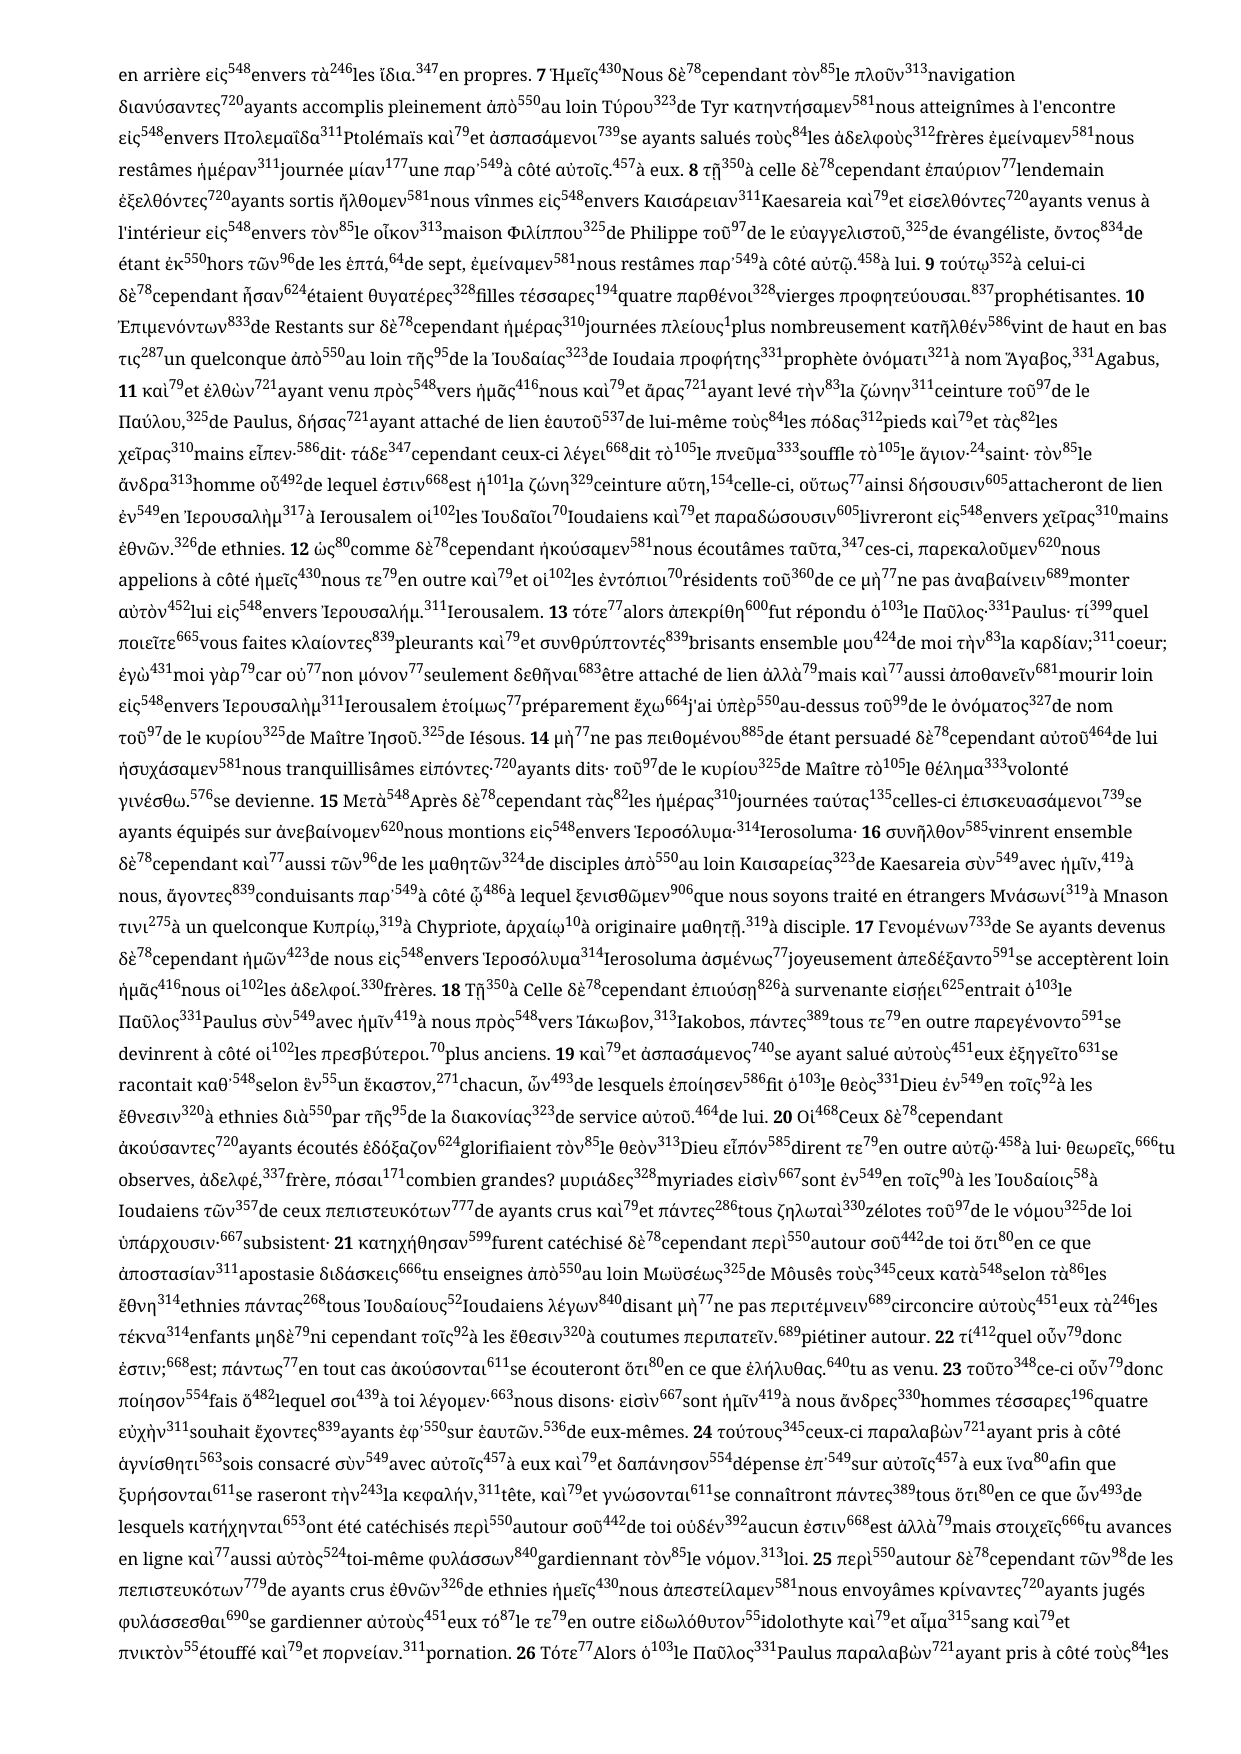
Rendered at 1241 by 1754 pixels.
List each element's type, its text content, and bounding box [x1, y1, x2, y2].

text 1 Ὡς80Comme δὲ78cependant ἐγένετο592se devint ἀναχθῆναι683être conduit de bas en haut ἡμᾶς416nous ἀποσπασθέντας743ayants étés tirés loin ἀπ᾽550au loin αὐτῶν,463de eux, εὐθυδρομήσαντες720ayants coursés droit ἤλθομεν581nous vînmes εἰς548envers τὴν83la Κῶ,311Kos, τῇ350à celle δὲ78cependant ἑξῆς77suivant εἰς548envers τὴν83la Ῥόδον311Rhodes κἀκεῖθεν77et de là εἰς548envers Πάταρα,314Patara, 2 καὶ79et εὑρόντες720ayants trouvés πλοῖον315navire διαπερῶν824traversant εἰς548envers Φοινίκην311Phénicie ἐπιβάντες720ayants surmontés ἀνήχθημεν.595nous fûmes conduit de bas en haut. 3 ἀναφάναντες720ayants apparus en lumière de bas en haut δὲ78cependant τὴν83la Κύπρον311Chypre καὶ79et καταλιπόντες720ayants laissés en contrebas αὐτὴν450elle εὐώνυμον51gauche ἐπλέομεν620nous naviguions εἰς548envers Συρίαν311Syrie καὶ79et κατήλθομεν581nous vînmes de haut en bas εἰς548envers Τύρον·311Tyr· ἐκεῖσε77là-bas γὰρ79car τὸ105le πλοῖον333navire ἦν625était ἀποφορτιζόμενον869se déchargeant τὸν85le γόμον.313chargement. 4 ἀνευρόντες720ayants trouvés de bas en haut δὲ78cependant τοὺς84les μαθητὰς312disciples ἐπεμείναμεν581nous restâmes sur αὐτοῦ77là-même ἡμέρας310journées ἑπτά,176sept, οἵτινες497lesquels des quelconques τῷ91à le Παύλῳ319à Paulus ἔλεγον624disaient διὰ550par τοῦ99de le πνεύματος327de souffle μὴ77ne pas ἐπιβαίνειν689surmonter εἰς548envers Ἱεροσόλυμα.314Ierosoluma. 5 ὅτε80lorsque δὲ78cependant ἐγένετο592se devint ἡμᾶς416nous ἐξαρτίσαι681ajuster à l'excès τὰς82les ἡμέρας,310journées, ἐξελθόντες720ayants sortis ἐπορευόμεθα626nous nous allions προπεμπόντων833de mandants en avant ἡμᾶς416nous πάντων383de tous σὺν549avec γυναιξὶν316à femmes καὶ79et τέκνοις320à enfants ἕως551jusqu'à ce que ἔξω552au-dehors τῆς95de la πόλεως,323de cité, καὶ79et θέντες720ayants posés τὰ86les γόνατα314genoux ἐπὶ548sur τὸν85le αἰγιαλὸν313rivage προσευξάμενοι739se ayants priés 6 ἀπησπασάμεθα587nous nous saluâmes au loin ἀλλήλους501les uns les autres καὶ79et ἀνέβημεν581nous montâmes εἰς548envers τὸ87le πλοῖον,315navire, ἐκεῖνοι363ceux-là δὲ78cependant ὑπέστρεψαν585retournèrent en arrière εἰς548envers τὰ246les ἴδια.347en propres. 7 Ἡμεῖς430Nous δὲ78cependant τὸν85le πλοῦν313navigation διανύσαντες720ayants accomplis pleinement ἀπὸ550au loin Τύρου323de Tyr κατηντήσαμεν581nous atteignîmes à l'encontre εἰς548envers Πτολεμαΐδα311Ptolémaïs καὶ79et ἀσπασάμενοι739se ayants salués τοὺς84les ἀδελφοὺς312frères ἐμείναμεν581nous restâmes ἡμέραν311journée μίαν177une παρ᾽549à côté αὐτοῖς.457à eux. 8 τῇ350à celle δὲ78cependant ἐπαύριον77lendemain ἐξελθόντες720ayants sortis ἤλθομεν581nous vînmes εἰς548envers Καισάρειαν311Kaesareia καὶ79et εἰσελθόντες720ayants venus à l'intérieur εἰς548envers τὸν85le οἶκον313maison Φιλίππου325de Philippe τοῦ97de le εὐαγγελιστοῦ,325de évangéliste, ὄντος834de étant ἐκ550hors τῶν96de les ἑπτά,64de sept, ἐμείναμεν581nous restâmes παρ᾽549à côté αὐτῷ.458à lui. 9 τούτῳ352à celui-ci δὲ78cependant ἦσαν624étaient θυγατέρες328filles τέσσαρες194quatre παρθένοι328vierges προφητεύουσαι.837prophétisantes. 10 Ἐπιμενόντων833de Restants sur δὲ78cependant ἡμέρας310journées πλείους1plus nombreusement κατῆλθέν586vint de haut en bas τις287un quelconque ἀπὸ550au loin τῆς95de la Ἰουδαίας323de Ioudaia προφήτης331prophète ὀνόματι321à nom Ἅγαβος,331Agabus, 11 καὶ79et ἐλθὼν721ayant venu πρὸς548vers ἡμᾶς416nous καὶ79et ἄρας721ayant levé τὴν83la ζώνην311ceinture τοῦ97de le Παύλου,325de Paulus, δήσας721ayant attaché de lien ἑαυτοῦ537de lui-même τοὺς84les πόδας312pieds καὶ79et τὰς82les χεῖρας310mains εἶπεν·586dit· τάδε347cependant ceux-ci λέγει668dit τὸ105le πνεῦμα333souffle τὸ105le ἅγιον·24saint· τὸν85le ἄνδρα313homme οὗ492de lequel ἐστιν668est ἡ101la ζώνη329ceinture αὕτη,154celle-ci, οὕτως77ainsi δήσουσιν605attacheront de lien ἐν549en Ἰερουσαλὴμ317à Ierousalem οἱ102les Ἰουδαῖοι70Ioudaiens καὶ79et παραδώσουσιν605livreront εἰς548envers χεῖρας310mains ἐθνῶν.326de ethnies. 12 ὡς80comme δὲ78cependant ἠκούσαμεν581nous écoutâmes ταῦτα,347ces-ci, παρεκαλοῦμεν620nous appelions à côté ἡμεῖς430nous τε79en outre καὶ79et οἱ102les ἐντόπιοι70résidents τοῦ360de ce μὴ77ne pas ἀναβαίνειν689monter αὐτὸν452lui εἰς548envers Ἰερουσαλήμ.311Ierousalem. 13 τότε77alors ἀπεκρίθη600fut répondu ὁ103le Παῦλος·331Paulus· τί399quel ποιεῖτε665vous faites κλαίοντες839pleurants καὶ79et συνθρύπτοντές839brisants ensemble μου424de moi τὴν83la καρδίαν;311coeur; ἐγὼ431moi γὰρ79car οὐ77non μόνον77seulement δεθῆναι683être attaché de lien ἀλλὰ79mais καὶ77aussi ἀποθανεῖν681mourir loin εἰς548envers Ἰερουσαλὴμ311Ierousalem ἑτοίμως77préparement ἔχω664j'ai ὑπὲρ550au-dessus τοῦ99de le ὀνόματος327de nom τοῦ97de le κυρίου325de Maître Ἰησοῦ.325de Iésous. 14 μὴ77ne pas πειθομένου885de étant persuadé δὲ78cependant αὐτοῦ464de lui ἡσυχάσαμεν581nous tranquillisâmes εἰπόντες·720ayants dits· τοῦ97de le κυρίου325de Maître τὸ105le θέλημα333volonté γινέσθω.576se devienne. 15 Μετὰ548Après δὲ78cependant τὰς82les ἡμέρας310journées ταύτας135celles-ci ἐπισκευασάμενοι739se ayants équipés sur ἀνεβαίνομεν620nous montions εἰς548envers Ἱεροσόλυμα·314Ierosoluma· 16 συνῆλθον585vinrent ensemble δὲ78cependant καὶ77aussi τῶν96de les μαθητῶν324de disciples ἀπὸ550au loin Καισαρείας323de Kaesareia σὺν549avec ἡμῖν,419à nous, ἄγοντες839conduisants παρ᾽549à côté ᾧ486à lequel ξενισθῶμεν906que nous soyons traité en étrangers Μνάσωνί319à Mnason τινι275à un quelconque Κυπρίῳ,319à Chypriote, ἀρχαίῳ10à originaire μαθητῇ.319à disciple. 17 Γενομένων733de Se ayants devenus δὲ78cependant ἡμῶν423de nous εἰς548envers Ἱεροσόλυμα314Ierosoluma ἀσμένως77joyeusement ἀπεδέξαντο591se acceptèrent loin ἡμᾶς416nous οἱ102les ἀδελφοί.330frères. 18 Τῇ350à Celle δὲ78cependant ἐπιούσῃ826à survenante εἰσῄει625entrait ὁ103le Παῦλος331Paulus σὺν549avec ἡμῖν419à nous πρὸς548vers Ἰάκωβον,313Iakobos, πάντες389tous τε79en outre παρεγένοντο591se devinrent à côté οἱ102les πρεσβύτεροι.70plus anciens. 19 καὶ79et ἀσπασάμενος740se ayant salué αὐτοὺς451eux ἐξηγεῖτο631se racontait καθ᾽548selon ἓν55un ἕκαστον,271chacun, ὧν493de lesquels ἐποίησεν586fit ὁ103le θεὸς331Dieu ἐν549en τοῖς92à les ἔθνεσιν320à ethnies διὰ550par τῆς95de la διακονίας323de service αὐτοῦ.464de lui. 20 Οἱ468Ceux δὲ78cependant ἀκούσαντες720ayants écoutés ἐδόξαζον624glorifiaient τὸν85le θεὸν313Dieu εἶπόν585dirent τε79en outre αὐτῷ·458à lui· θεωρεῖς,666tu observes, ἀδελφέ,337frère, πόσαι171combien grandes? μυριάδες328myriades εἰσὶν667sont ἐν549en τοῖς90à les Ἰουδαίοις58à Ioudaiens τῶν357de ceux πεπιστευκότων777de ayants crus καὶ79et πάντες286tous ζηλωταὶ330zélotes τοῦ97de le νόμου325de loi ὑπάρχουσιν·667subsistent· 21 κατηχήθησαν599furent catéchisé δὲ78cependant περὶ550autour σοῦ442de toi ὅτι80en ce que ἀποστασίαν311apostasie διδάσκεις666tu enseignes ἀπὸ550au loin Μωϋσέως325de Môusês τοὺς345ceux κατὰ548selon τὰ86les ἔθνη314ethnies πάντας268tous Ἰουδαίους52Ioudaiens λέγων840disant μὴ77ne pas περιτέμνειν689circoncire αὐτοὺς451eux τὰ246les τέκνα314enfants μηδὲ79ni cependant τοῖς92à les ἔθεσιν320à coutumes περιπατεῖν.689piétiner autour. 22 τί412quel οὖν79donc ἐστιν;668est; πάντως77en tout cas ἀκούσονται611se écouteront ὅτι80en ce que ἐλήλυθας.640tu as venu. 23 τοῦτο348ce-ci οὖν79donc ποίησον554fais ὅ482lequel σοι439à toi λέγομεν·663nous disons· εἰσὶν667sont ἡμῖν419à nous ἄνδρες330hommes τέσσαρες196quatre εὐχὴν311souhait ἔχοντες839ayants ἐφ᾽550sur ἑαυτῶν.536de eux-mêmes. 24 τούτους345ceux-ci παραλαβὼν721ayant pris à côté ἁγνίσθητι563sois consacré σὺν549avec αὐτοῖς457à eux καὶ79et δαπάνησον554dépense ἐπ᾽549sur αὐτοῖς457à eux ἵνα80afin que ξυρήσονται611se raseront τὴν243la κεφαλήν,311tête, καὶ79et γνώσονται611se connaîtront πάντες389tous ὅτι80en ce que ὧν493de lesquels κατήχηνται653ont été catéchisés περὶ550autour σοῦ442de toi οὐδέν392aucun ἐστιν668est ἀλλὰ79mais στοιχεῖς666tu avances en ligne καὶ77aussi αὐτὸς524toi-même φυλάσσων840gardiennant τὸν85le νόμον.313loi. 25 περὶ550autour δὲ78cependant τῶν98de les πεπιστευκότων779de ayants crus ἐθνῶν326de ethnies ἡμεῖς430nous ἀπεστείλαμεν581nous envoyâmes κρίναντες720ayants jugés φυλάσσεσθαι690se gardienner αὐτοὺς451eux τό87le τε79en outre εἰδωλόθυτον55idolothyte καὶ79et αἷμα315sang καὶ79et πνικτὸν55étouffé καὶ79et πορνείαν.311pornation. 26 Τότε77Alors ὁ103le Παῦλος331Paulus παραλαβὼν721ayant pris à côté τοὺς84les ἄνδρας312hommes τῇ89à la ἐχομένῃ853à se ayante ἡμέρᾳ317à journée σὺν549avec αὐτοῖς457à eux ἁγνισθείς,760ayant été consacré, εἰσῄει625entrait εἰς548envers τὸ87le ἱερὸν315sanctuaire διαγγέλλων840annonçant à travers τὴν83la ἐκπλήρωσιν311plénitude à l'excès τῶν94de les ἡμερῶν322de journées τοῦ97de le ἁγνισμοῦ325de consécration d'acte ἕως80jusqu'à ce que οὗ494de lequel προσηνέχθη600fut apporté ὑπὲρ550au-dessus ἑνὸς65de un ἑκάστου281de chacun αὐτῶν463de eux ἡ101la προσφορά.329offrande. 27 Ὡς80Comme δὲ78cependant ἔμελλον624imminaient αἱ100les ἑπτὰ194sept ἡμέραι328journées συντελεῖσθαι,692être achevé ensemble, οἱ102les ἀπὸ550au loin τῆς95de la Ἀσίας323de Asie Ἰουδαῖοι70Ioudaiens θεασάμενοι739se ayants contemplés αὐτὸν452lui ἐν549en τῷ93à le ἱερῷ321à sanctuaire συνέχεον624versaient ensemble dans la confusion πάντα269tout τὸν85le ὄχλον313foule καὶ79et ἐπέβαλον585surjetèrent ἐπ᾽548sur αὐτὸν452lui τὰς242les χεῖρας310mains 28 κράζοντες·839croassants· ἄνδρες336hommes Ἰσραηλῖται,336Israélites, βοηθεῖτε·569aidez· οὗτός364celui-ci ἐστιν668est ὁ103le ἄνθρωπος331être humain ὁ498celui κατὰ550contre τοῦ97de le λαοῦ325de peuple καὶ79et τοῦ97de le νόμου325de loi καὶ79et τοῦ97de le τόπου325de lieu τούτου150de celui-ci πάντας372tous πανταχῇ77partout διδάσκων,840enseignant, ἔτι77encore τε79en outre καὶ77aussi Ἕλληνας312Hellèns εἰσήγαγεν586conduisit à l'intérieur εἰς548envers τὸ87le ἱερὸν315sanctuaire καὶ79et κεκοίνωκεν642a rendu commun τὸν85le ἅγιον4saint τόπον313lieu τοῦτον.138celui-ci. 29 ἦσαν624étaient γὰρ79car προεωρακότες782ayants vus en avant Τρόφιμον313Trophimos τὸν85le Ἐφέσιον4Éphésien ἐν549en τῇ89à la πόλει317à cité σὺν549avec αὐτῷ,458à lui, ὃν480lequel ἐνόμιζον624faisaient loi ὅτι80en ce que εἰς548envers τὸ87le ἱερὸν315sanctuaire εἰσήγαγεν586conduisit à l'intérieur ὁ103le Παῦλος.331Paulus. 30 ἐκινήθη600fut bougé τε79en outre ἡ101la πόλις329cité ὅλη285toute entière καὶ79et ἐγένετο592se devint συνδρομὴ329course ensemble τοῦ97de le λαοῦ,325de peuple, καὶ79et ἐπιλαβόμενοι739se ayants emparés τοῦ97de le Παύλου325de Paulus εἷλκον624tiraient αὐτὸν452lui ἔξω552au-dehors τοῦ99de le ἱεροῦ327de sanctuaire καὶ79et εὐθέως77directement ἐκλείσθησαν599furent fermé à clef αἱ100les θύραι.328portes. 31 Ζητούντων833de Cherchants τε79en outre αὐτὸν452lui ἀποκτεῖναι681tuer catégoriquement ἀνέβη586monta φάσις329déclaration τῷ91à le χιλιάρχῳ319à chiliarque τῆς95de la σπείρης323de spirale ὅτι80en ce que ὅλη388toute entière συγχύννεται680est versé ensemble dans la confusion Ἰερουσαλήμ.329Ierousalem. 32 ὃς498lequel ἐξαυτῆς77immédiatement παραλαβὼν721ayant pris à côté στρατιώτας312soldats καὶ79et ἑκατοντάρχας312chefs de cent κατέδραμεν586courut de haut en bas ἐπ᾽548sur αὐτούς,451eux, οἱ363ceux δὲ78cependant ἰδόντες720ayants vus τὸν85le χιλίαρχον313chiliarque καὶ79et τοὺς84les στρατιώτας312soldats ἐπαύσαντο591se pausèrent τύπτοντες839tapants τὸν85le Παῦλον.313Paulus. 33 τότε77alors ἐγγίσας721ayant approché ὁ103le χιλίαρχος331chiliarque ἐπελάβετο592se empara αὐτοῦ464de lui καὶ79et ἐκέλευσεν586ordonna δεθῆναι683être attaché de lien ἁλύσεσιν316à chaînes δυσίν,182à deux, καὶ79et ἐπυνθάνετο631se enquérait τίς410quel εἴη700que soit καὶ79et τί399quel ἐστιν668est πεποιηκώς.783ayant fait. 34 ἄλλοι389autres δὲ78cependant ἄλλο375autre τι271un quelconque ἐπεφώνουν624sonnaient sur ἐν549en τῷ91à le ὄχλῳ.319à foule. μὴ77ne pas δυναμένου861de se pouvant δὲ78cependant αὐτοῦ464de lui γνῶναι681connaître τὸ87le ἀσφαλὲς55sécurisant διὰ548par le fait de τὸν85le θόρυβον313tumulte ἐκέλευσεν586ordonna ἄγεσθαι692être conduit αὐτὸν452lui εἰς548envers τὴν83la παρεμβολήν.311installation de côté. 35 ὅτε80lorsque δὲ78cependant ἐγένετο592se devint ἐπὶ548sur τοὺς84les ἀναβαθμούς,312degrés, συνέβη586arriva avec βαστάζεσθαι692être mis en charge αὐτὸν452lui ὑπὸ550sous τῶν96de les στρατιωτῶν324de soldats διὰ548par le fait de τὴν83la βίαν311violence τοῦ97de le ὄχλου,325de foule, 36 ἠκολούθει625suivait γὰρ79car τὸ105le πλῆθος333multitude τοῦ97de le λαοῦ325de peuple κράζοντες·839croassants· αἶρε570lève αὐτόν.452lui. 37 Μέλλων840Imminant τε79en outre εἰσάγεσθαι692être conduit à l'intérieur εἰς548envers τὴν83la παρεμβολὴν311installation de côté ὁ103le Παῦλος331Paulus λέγει668dit τῷ91à le χιλιάρχῳ·319à chiliarque· εἰ340si ἔξεστίν668est permis μοι420à moi εἰπεῖν681dire τι375un quelconque πρὸς548vers σέ;437toi; ὁ469celui δὲ78cependant ἔφη·625déclarait· Ἑλληνιστὶ77En Helléniste γινώσκεις;666tu connais; 38 οὐκ77non ἄρα77par conséquent σὺ448toi εἶ666tu es ὁ103le Αἰγύπτιος71Égyptien ὁ498celui πρὸ550d'avant τούτων147de celles-ci τῶν94de les ἡμερῶν322de journées ἀναστατώσας721ayant dérangé καὶ79et ἐξαγαγὼν721ayant conduit dehors εἰς548envers τὴν83la ἔρημον51déserte τοὺς84les τετρακισχιλίους178quatre mille ἄνδρας312hommes τῶν96de les σικαρίων;324de sicaires; 39 εἶπεν586dit δὲ78cependant ὁ103le Παῦλος·331Paulus· ἐγὼ431moi ἄνθρωπος331être humain μέν79certes εἰμι664je suis Ἰουδαῖος,22Ioudaien, Ταρσεὺς331De Tarse τῆς95de la Κιλικίας,323de Cilicie, οὐκ77non ἀσήμου14de insignifiante πόλεως323de cité πολίτης·331citoyen· δέομαι670je m'attache de lien δέ78cependant σου,442de toi, ἐπίτρεψόν554permets μοι420à moi λαλῆσαι681bavarder πρὸς548vers τὸν85le λαόν.313peuple. 40 ἐπιτρέψαντος716de ayant permis δὲ78cependant αὐτοῦ464de lui ὁ103le Παῦλος331Paulus ἑστὼς783ayant dressé ἐπὶ550sur τῶν96de les ἀναβαθμῶν324de degrés κατέσεισεν586secoua de haut en bas τῇ249à la χειρὶ317à main τῷ91à le λαῷ.319à peuple. πολλῆς279de nombreuse δὲ78cependant σιγῆς323de silence γενομένης732de se ayante devenue προσεφώνησεν586sonna auprès τῇ249à la Ἑβραΐδι8à Hébraïque διαλέκτῳ317à dialecte λέγων·840disant· [118, 59, 1181, 1665]
